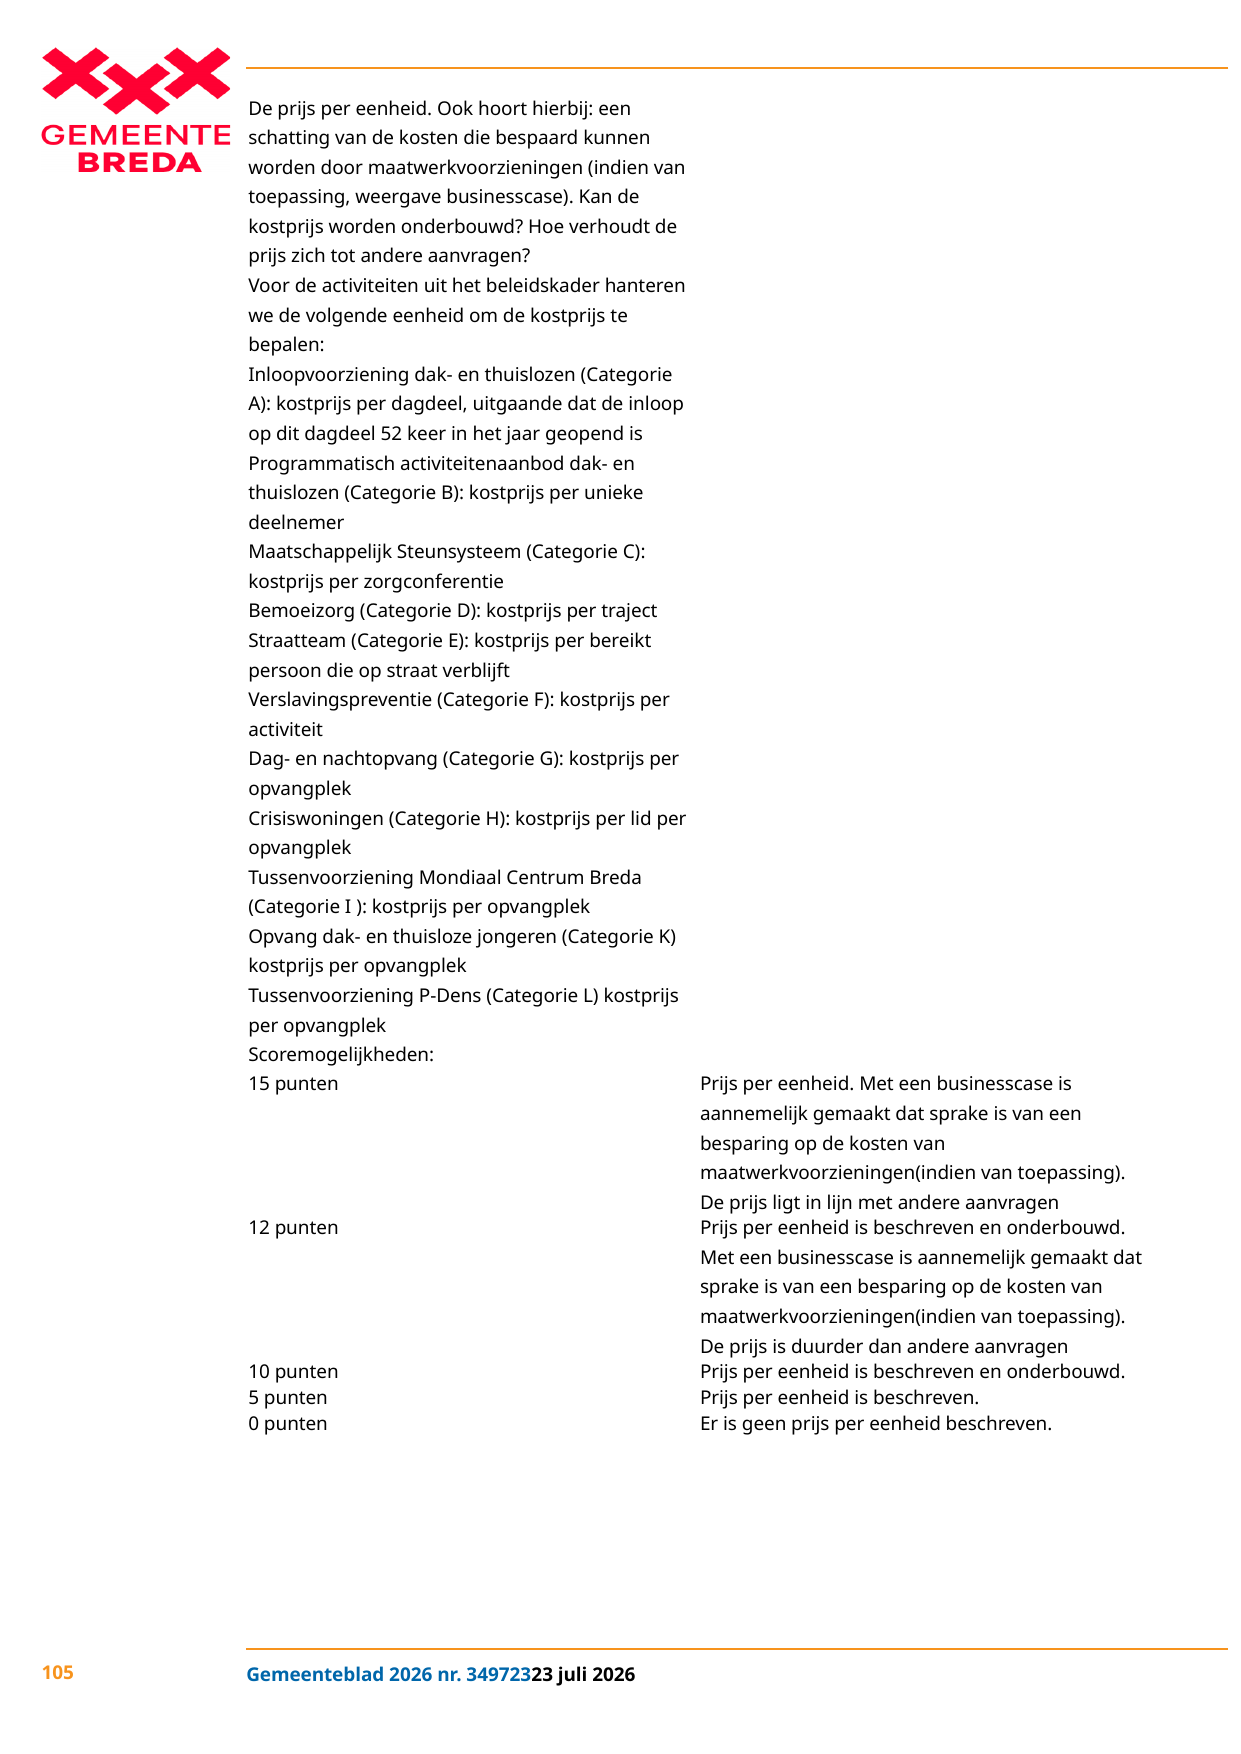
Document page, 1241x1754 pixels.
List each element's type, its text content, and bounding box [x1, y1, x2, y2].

table_header 15 punten [248, 1071, 700, 1214]
table_cell Er is geen prijs per eenheid beschreven. [700, 1410, 1152, 1436]
picture [41, 47, 231, 172]
table_cell De prijs per eenheid. Ook hoort hierbij: een schatting van de kosten die bespaard kunnen worden door maatwerkvoorzieningen (indien van toepassing, weergave businesscase). Kan de kostprijs worden onderbouwd? Hoe verhoudt de prijs zich tot andere aanvragen? Voor de activiteiten uit het beleidskader hanteren we de volgende eenheid om de kostprijs te bepalen: Inloopvoorziening dak- en thuislozen (Categorie A): kostprijs per dagdeel, uitgaande dat de inloop op dit dagdeel 52 keer in het jaar geopend is Programmatisch activiteitenaanbod dak- en thuislozen (Categorie B): kostprijs per unieke deelnemer Maatschappelijk Steunsysteem (Categorie C): kostprijs per zorgconferentie Bemoeizorg (Categorie D): kostprijs per traject Straatteam (Categorie E): kostprijs per bereikt persoon die op straat verblijft Verslavingspreventie (Categorie F): kostprijs per activiteit Dag- en nachtopvang (Categorie G): kostprijs per opvangplek Crisiswoningen (Categorie H): kostprijs per lid per opvangplek Tussenvoorziening Mondiaal Centrum Breda (Categorie I ): kostprijs per opvangplek Opvang dak- en thuisloze jongeren (Categorie K) kostprijs per opvangplek Tussenvoorziening P-Dens (Categorie L) kostprijs per opvangplek [248, 95, 700, 1038]
table_cell Prijs per eenheid is beschreven en onderbouwd. Met een businesscase is aannemelijk gemaakt dat sprake is van een besparing op de kosten van maatwerkvoorzieningen(indien van toepassing). De prijs is duurder dan andere aanvragen [700, 1215, 1152, 1359]
table_cell 0 punten [248, 1410, 700, 1436]
table_cell 5 punten [248, 1384, 700, 1410]
table_cell 12 punten [248, 1215, 700, 1359]
table_cell Prijs per eenheid is beschreven en onderbouwd. [700, 1359, 1152, 1384]
table_cell Prijs per eenheid is beschreven. [700, 1384, 1152, 1410]
table_header Prijs per eenheid. Met een businesscase is aannemelijk gemaakt dat sprake is van een besparing op de kosten van maatwerkvoorzieningen(indien van toepassing). De prijs ligt in lijn met andere aanvragen [700, 1071, 1152, 1214]
table_cell [700, 95, 1152, 1038]
table_cell 10 punten [248, 1359, 700, 1384]
text Scoremogelijkheden: [248, 1041, 1152, 1067]
